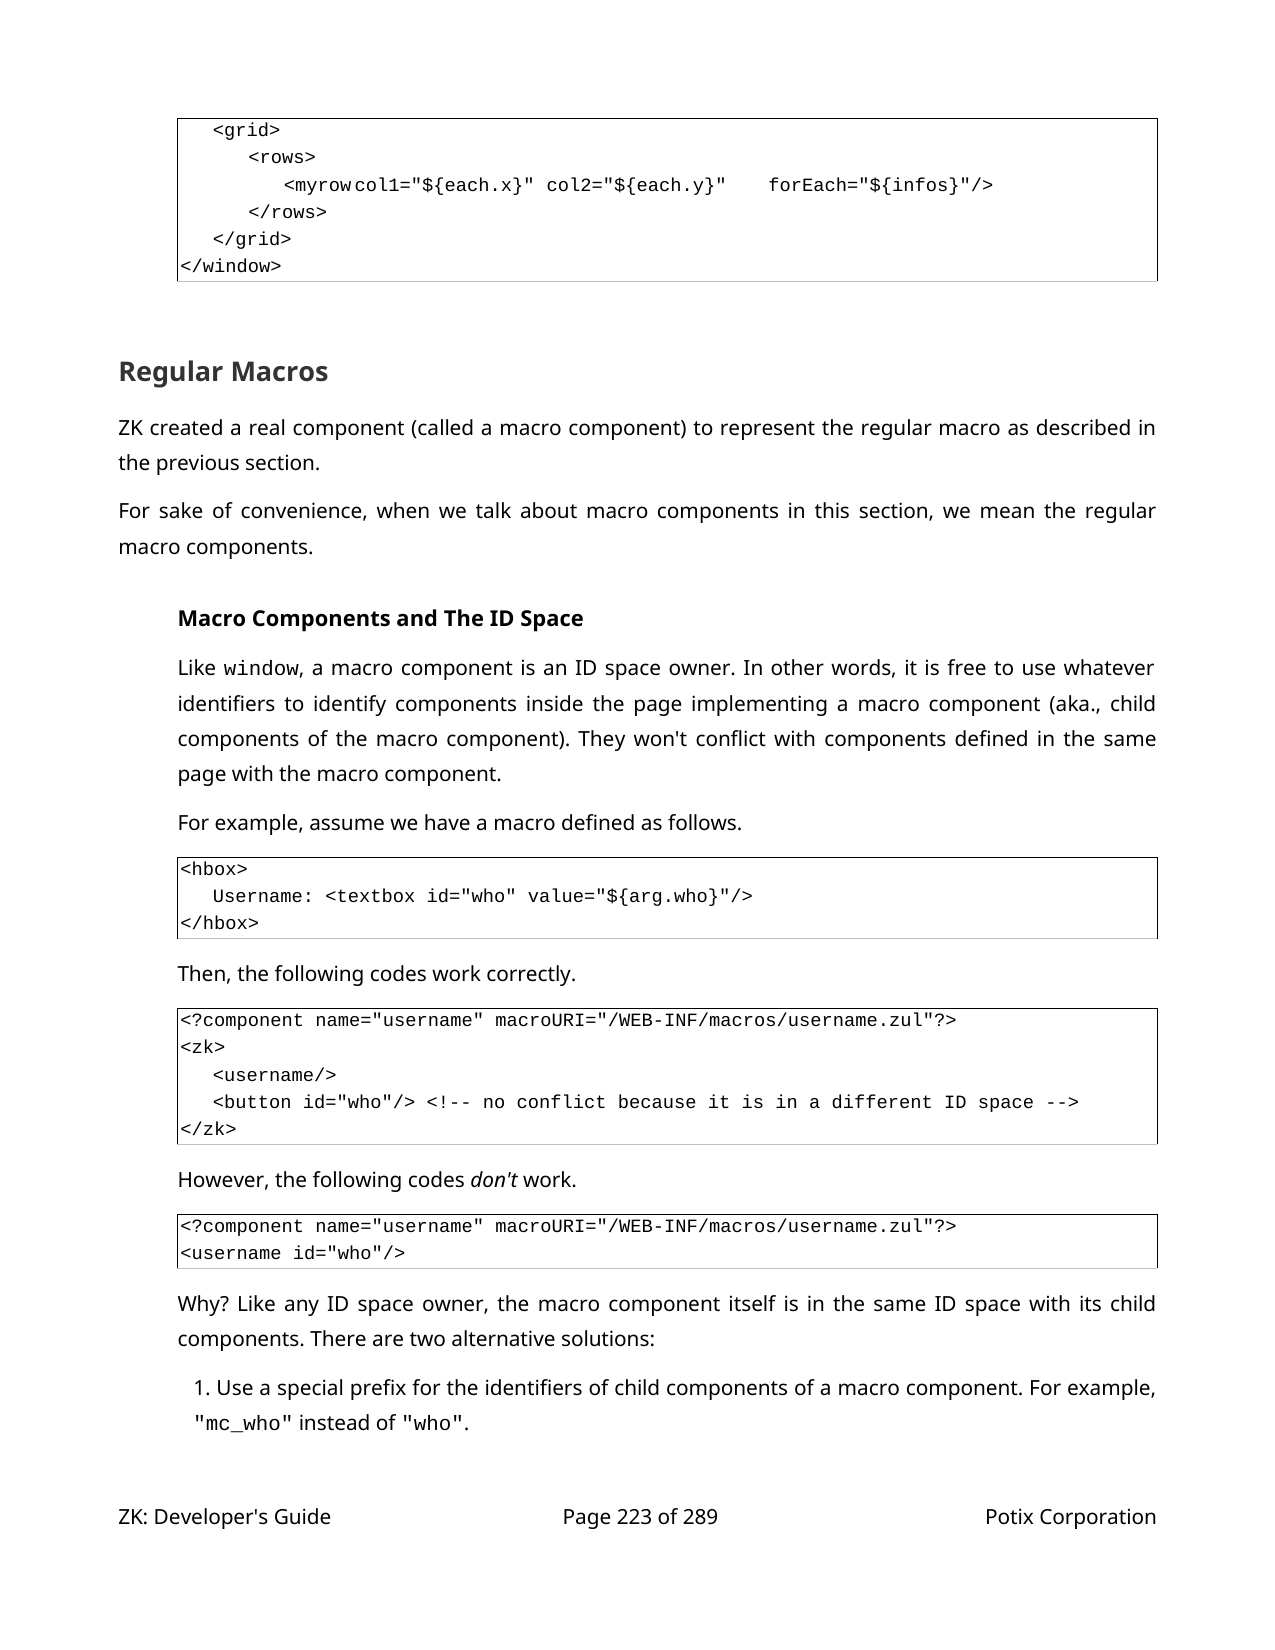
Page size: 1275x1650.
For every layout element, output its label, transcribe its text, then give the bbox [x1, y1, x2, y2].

text For sake of convenience, when we talk about macro components in this section, we mean the regular macro components. [118, 497, 1157, 560]
text </grid> [178, 227, 1157, 251]
subtitle Macro Components and The ID Space [177, 603, 1157, 633]
text <?component name="username" macroURI="/WEB-INF/macros/username.zul"?> [178, 1215, 1157, 1238]
text <grid> [178, 119, 1157, 142]
text </window> [178, 254, 1157, 281]
text </rows> [178, 200, 1157, 224]
text Like window, a macro component is an ID space owner. In other words, it is free to use whatever identifiers to identify components inside the page implementing a macro component (aka., child components of the macro component). They won't conflict with components defined in the same page with the macro component. [177, 653, 1157, 787]
text For example, assume we have a macro defined as follows. [177, 808, 1157, 836]
text Then, the following codes work correctly. [177, 959, 1157, 987]
text <myrow col1="${each.x}" col2="${each.y}" forEach="${infos}"/> [178, 172, 1157, 197]
text <button id="who"/> <!-- no conflict because it is in a different ID space --> [178, 1089, 1157, 1114]
text </hbox> [178, 911, 1157, 938]
subtitle Regular Macros [118, 352, 1157, 389]
text <username id="who"/> [178, 1241, 1157, 1268]
list 1. Use a special prefix for the identifiers of child components of a macro component. For example, "mc_who" instead of "who". [156, 1373, 1157, 1436]
text <username/> [178, 1062, 1157, 1087]
text Why? Like any ID space owner, the macro component itself is in the same ID space with its child components. There are two alternative solutions: [177, 1289, 1157, 1352]
text Username: <textbox id="who" value="${arg.who}"/> [178, 884, 1157, 908]
text <?component name="username" macroURI="/WEB-INF/macros/username.zul"?> [178, 1009, 1157, 1032]
text <rows> [178, 145, 1157, 169]
text <zk> [178, 1035, 1157, 1059]
text </zk> [178, 1117, 1157, 1144]
text ZK created a real component (called a macro component) to represent the regular macro as described in the previous section. [118, 413, 1157, 476]
text However, the following codes don't work. [177, 1165, 1157, 1193]
text <hbox> [178, 858, 1157, 881]
